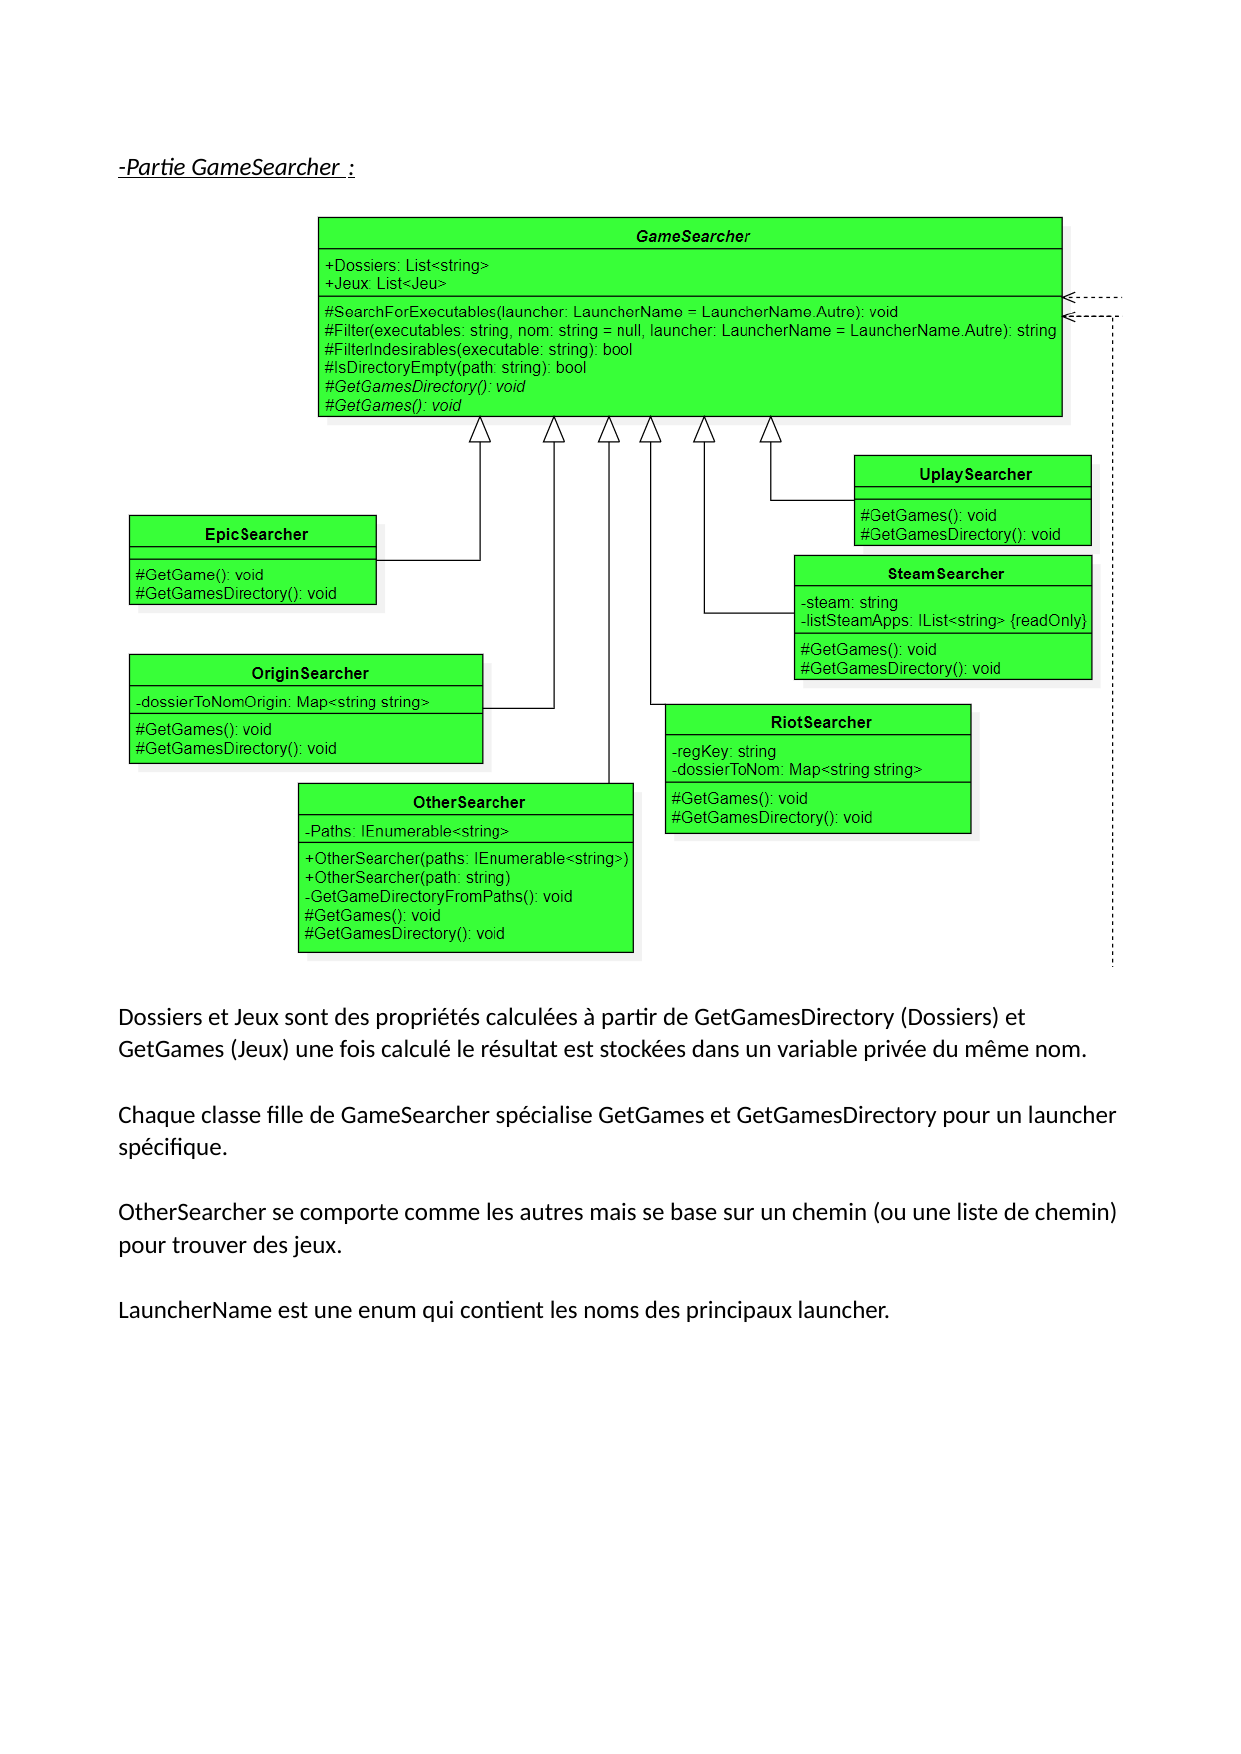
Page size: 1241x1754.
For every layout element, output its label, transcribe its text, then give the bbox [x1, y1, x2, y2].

text OtherSearcher se comporte comme les autres mais se base sur un chemin (ou une liste de chemin) pour trouver des jeux. [118, 1197, 1122, 1260]
text -Partie GameSearcher : [118, 151, 1122, 181]
text LauncherName est une enum qui contient les noms des principaux launcher. [118, 1294, 1122, 1325]
picture [118, 183, 1123, 967]
text Dossiers et Jeux sont des propriétés calculées à partir de GetGamesDirectory (Dossiers) et GetGames (Jeux) une fois calculé le résultat est stockées dans un variable privée du même nom. [118, 1001, 1122, 1064]
text Chaque classe fille de GameSearcher spécialise GetGames et GetGamesDirectory pour un launcher spécifique. [118, 1099, 1122, 1162]
